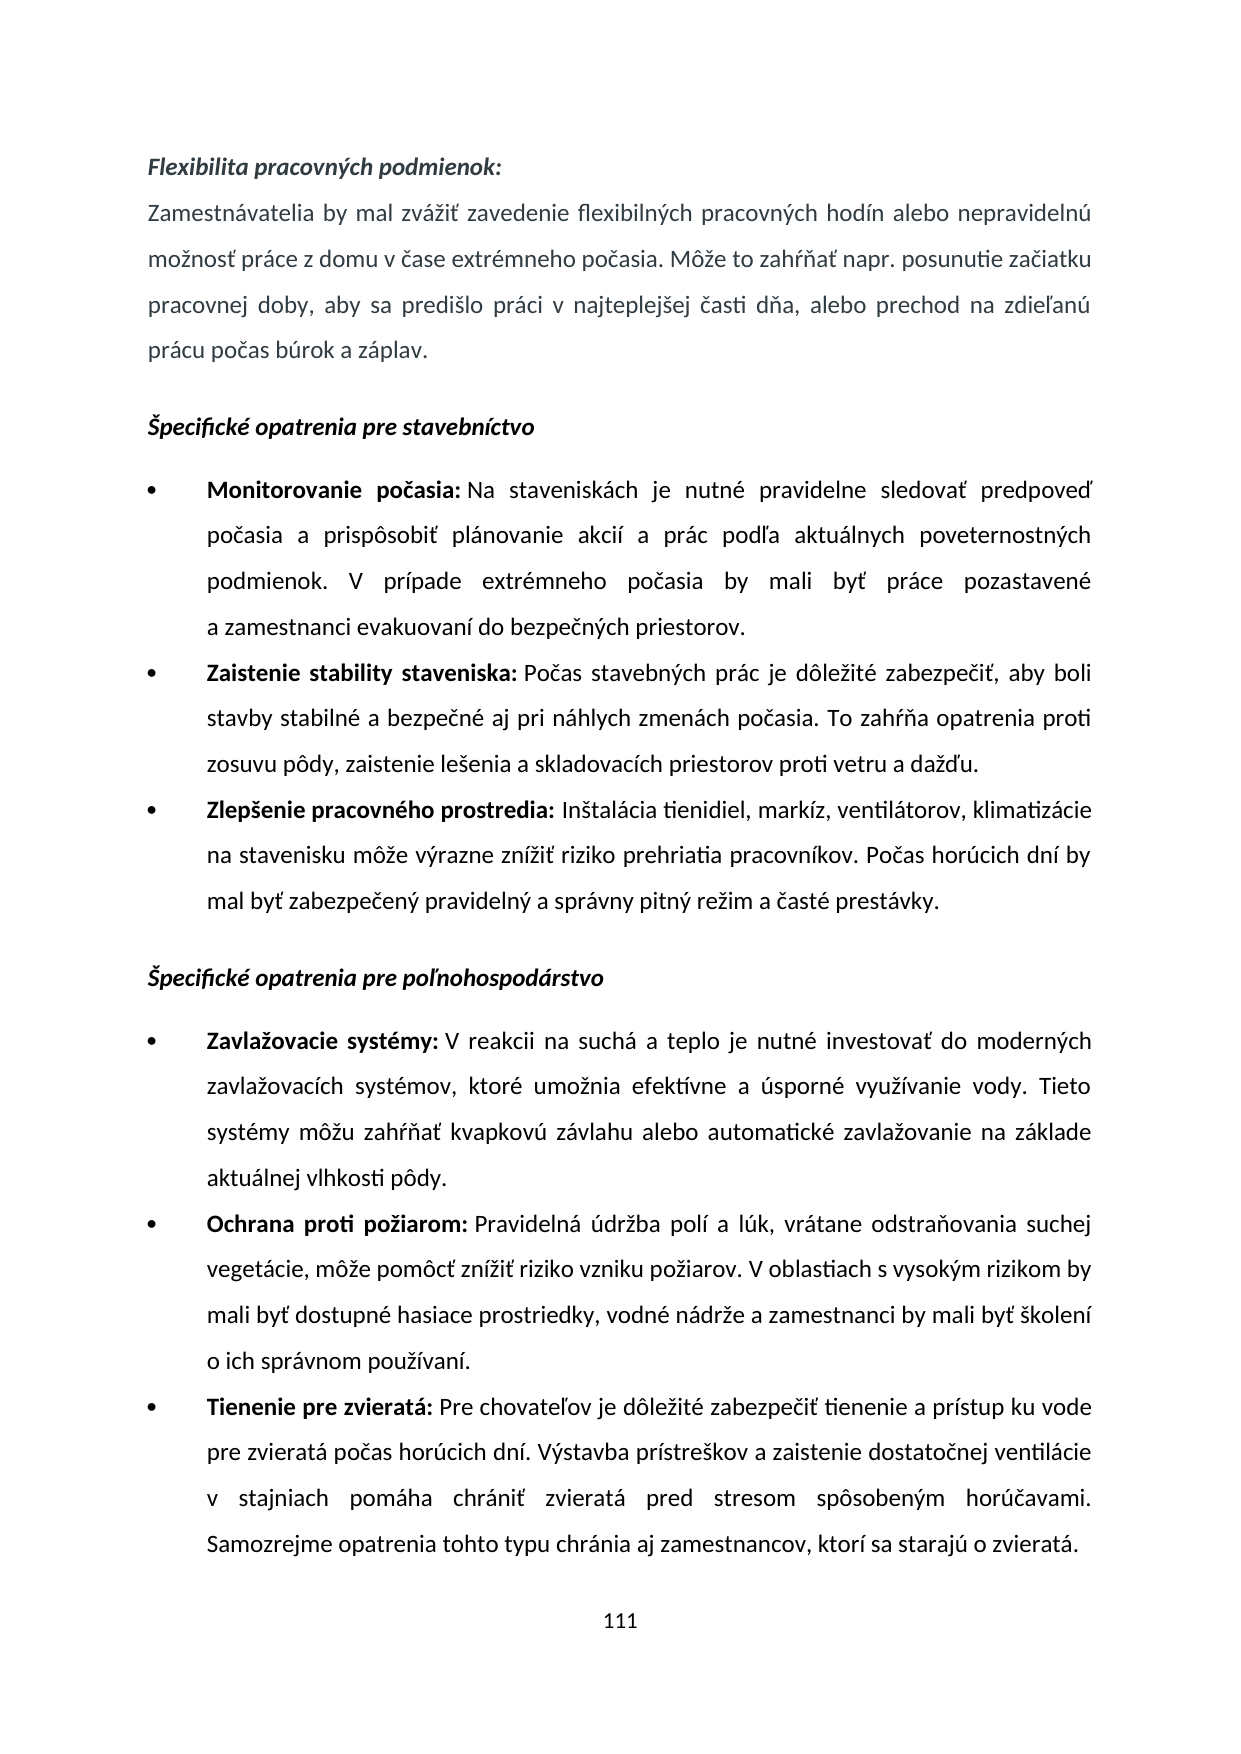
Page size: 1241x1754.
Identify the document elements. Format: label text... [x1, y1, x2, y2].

text Špecifické opatrenia pre poľnohospodárstvo [148, 962, 1093, 993]
text Flexibilita pracovných podmienok: [148, 152, 1093, 182]
text Špecifické opatrenia pre stavebníctvo [148, 411, 1093, 442]
list Zaistenie stability staveniska: Počas stavebných prác je dôležité zabezpečiť, aby boli stavby stabilné a bezpečné aj pri náhlych zmenách počasia. To zahŕňa opatrenia proti zosuvu pôdy, zaistenie lešenia a skladovacích priestorov proti vetru a dažďu. [148, 657, 1093, 779]
list Zlepšenie pracovného prostredia: Inštalácia tienidiel, markíz, ventilátorov, klimatizácie na stavenisku môže výrazne znížiť riziko prehriatia pracovníkov. Počas horúcich dní by mal byť zabezpečený pravidelný a správny pitný režim a časté prestávky. [148, 794, 1093, 916]
list Tienenie pre zvieratá: Pre chovateľov je dôležité zabezpečiť tienenie a prístup ku vode pre zvieratá počas horúcich dní. Výstavba prístreškov a zaistenie dostatočnej ventilácie v stajniach pomáha chrániť zvieratá pred stresom spôsobeným horúčavami. Samozrejme opatrenia tohto typu chránia aj zamestnancov, ktorí sa starajú o zvieratá. [148, 1391, 1093, 1558]
list Zavlažovacie systémy: V reakcii na suchá a teplo je nutné investovať do moderných zavlažovacích systémov, ktoré umožnia efektívne a úsporné využívanie vody. Tieto systémy môžu zahŕňať kvapkovú závlahu alebo automatické zavlažovanie na základe aktuálnej vlhkosti pôdy. [148, 1025, 1093, 1192]
list Monitorovanie počasia: Na staveniskách je nutné pravidelne sledovať predpoveď počasia a prispôsobiť plánovanie akcií a prác podľa aktuálnych poveternostných podmienok. V prípade extrémneho počasia by mali byť práce pozastavené a zamestnanci evakuovaní do bezpečných priestorov. [148, 474, 1093, 642]
list Ochrana proti požiarom: Pravidelná údržba polí a lúk, vrátane odstraňovania suchej vegetácie, môže pomôcť znížiť riziko vzniku požiarov. V oblastiach s vysokým rizikom by mali byť dostupné hasiace prostriedky, vodné nádrže a zamestnanci by mali byť školení o ich správnom používaní. [148, 1208, 1093, 1375]
text Zamestnávatelia by mal zvážiť zavedenie flexibilných pracovných hodín alebo nepravidelnú možnosť práce z domu v čase extrémneho počasia. Môže to zahŕňať napr. posunutie začiatku pracovnej doby, aby sa predišlo práci v najteplejšej časti dňa, alebo prechod na zdieľanú prácu počas búrok a záplav. [148, 197, 1093, 365]
